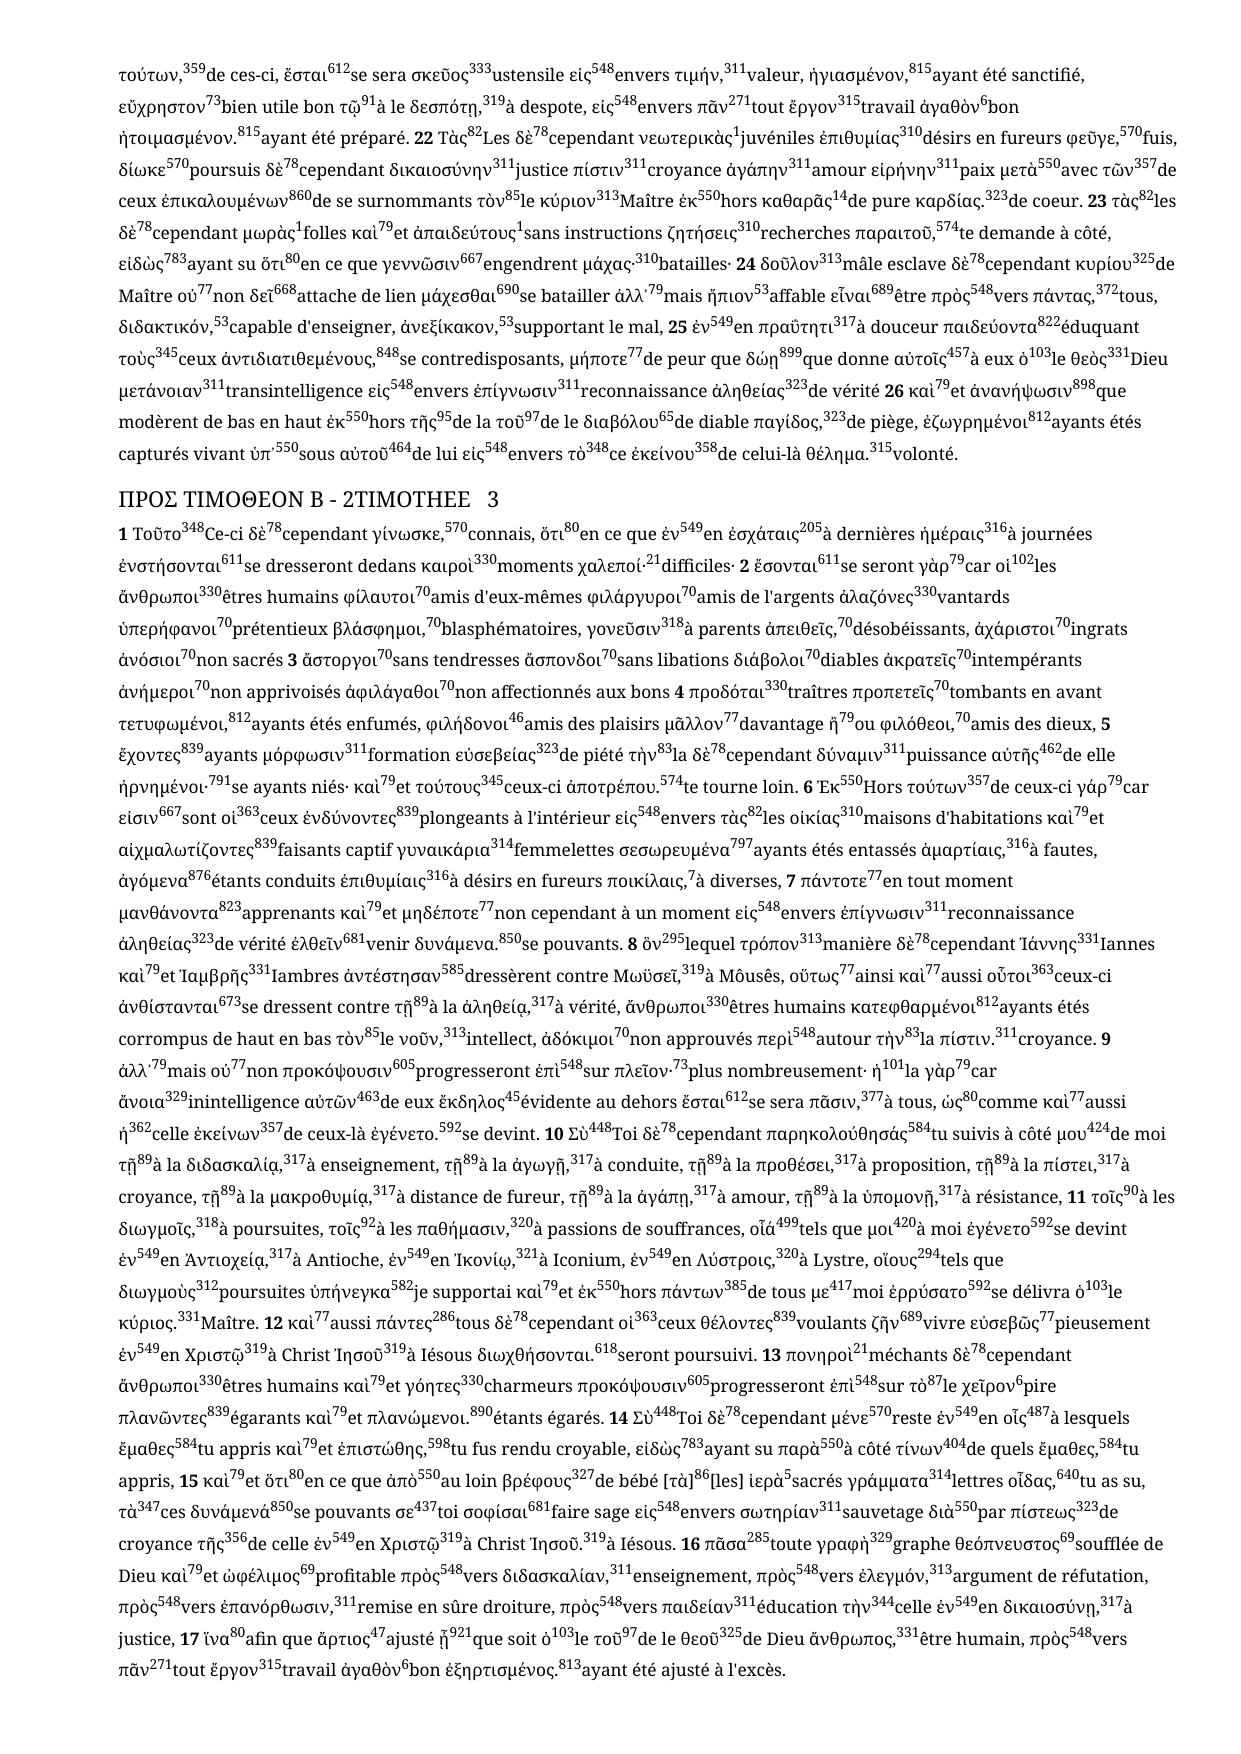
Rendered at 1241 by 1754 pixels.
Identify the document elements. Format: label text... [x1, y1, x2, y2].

text 1 Σὺ448Toi οὖν,79donc, τέκνον339enfant μου,424de moi, ἐνδυναμοῦ578sois fortifié dans ἐν549en τῇ89à la χάριτι317à grâce τῇ350à celle ἐν549en Χριστῷ319à Christ Ἰησοῦ,319à Iésous, 2 καὶ79et ἃ481lesquels ἤκουσας584tu écoutas παρ᾽550à côté ἐμοῦ424de moi διὰ550par πολλῶν280de nombreux μαρτύρων,324de témoins, ταῦτα347ces-ci παράθου558te pose à côté πιστοῖς9à croyables ἀνθρώποις,318à êtres humains, οἵτινες497lesquels des quelconques ἱκανοὶ46assez-importants ἔσονται611se seront καὶ77aussi ἑτέρους372autres-différents διδάξαι.681enseigner. 3 Συγκακοπάθησον554Souffre mal avec ὡς80comme καλὸς22beau στρατιώτης331soldat Χριστοῦ325de Christ Ἰησοῦ.325de Iésous. 4 οὐδεὶς390aucun στρατευόμενος867se guerroyant en soldat ἐμπλέκεται680est tressé dans ταῖς88à les τοῦ97de le βίου325de existence πραγματείαις,316à affaires, ἵνα80afin que τῷ352à celui στρατολογήσαντι713à ayant appelé armée ἀρέσῃ.899que plaise. 5 ἐὰν80si le cas échéant δὲ78cependant καὶ77aussi ἀθλῇ921que lutte en athlète τις,390un quelconque, οὐ77non στεφανοῦται680est couronné ἐὰν80si le cas échéant μὴ77ne pas νομίμως77légalement ἀθλήσῃ.899que lutte en athlète. 6 τὸν85le κοπιῶντα822peinant γεωργὸν313cultivateur δεῖ668attache de lien πρῶτον77premièrement τῶν96de les καρπῶν324de fruits μεταλαμβάνειν.689prendre avec au-delà. 7 νόει570intellige ὃ482lequel λέγω·664je dis· δώσει606donnera γάρ79car σοι439à toi ὁ103le κύριος331Maître σύνεσιν311compréhension ἐν549en πᾶσιν.379à tous. 8 Μνημόνευε570Mémore Ἰησοῦν313Iésous Χριστὸν313Christ ἐγηγερμένον796ayant été éveillé ἐκ550hors νεκρῶν,64de morts, ἐκ550hors σπέρματος327de semence Δαυίδ,325de Dauid, κατὰ548selon τὸ87le εὐαγγέλιόν315évangile μου,424de moi, 9 ἐν549en ᾧ488à lequel κακοπαθῶ664je souffre le mal μέχρι552jusqu'à δεσμῶν324de liens ὡς80comme κακοῦργος,71travailleur du mal, ἀλλ᾽79mais ὁ103le λόγος331discours τοῦ97de le θεοῦ325de Dieu οὐ77non δέδεται·654a été attaché de lien· 10 διὰ548par le fait de τοῦτο348ce-ci πάντα374tous ὑπομένω664je résiste en restant sous διὰ548par le fait de τοὺς84les ἐκλεκτούς,52élus, ἵνα80afin que καὶ77aussi αὐτοὶ468eux σωτηρίας323de sauvetage τύχωσιν898que obtiennent τῆς356de celle ἐν549en Χριστῷ319à Christ Ἰησοῦ319à Iésous μετὰ550avec δόξης323de gloire αἰωνίου.14de éternelle. 11 πιστὸς47croyable ὁ103le λόγος·331discours· εἰ80si γὰρ79car συναπεθάνομεν,581nous mourûmes loin avec, καὶ77aussi συζήσομεν·601nous vivrons avec· 12 εἰ80si ὑπομένομεν,663nous résistons en restant sous, καὶ77aussi συμβασιλεύσομεν·601nous serons rois ensemble· εἰ80si ἀρνησόμεθα,607nous nous nierons, κἀκεῖνος364et celui-là ἀρνήσεται612se niera ἡμᾶς·416nous· 13 εἰ80si ἀπιστοῦμεν,663nous croyons pas, ἐκεῖνος364celui-là πιστὸς47croyable μένει,668reste, ἀρνήσασθαι682se nier γὰρ79car ἑαυτὸν528lui-même οὐ77non δύναται.674se peut. 14 Ταῦτα347Ces-ci ὑπομίμνῃσκε570fais mémoire du dessous διαμαρτυρόμενος867se passant témoignage ἐνώπιον552en devant τοῦ97de le θεοῦ325de Dieu μὴ77ne pas λογομαχεῖν,689discourir combatif, ἐπ᾽548sur οὐδὲν375aucun χρήσιμον,55utile, ἐπὶ549sur καταστροφῇ317à catastrophe τῶν357de ceux ἀκουόντων.833de écoutants. 15 σπούδασον554sois en hâte σεαυτὸν516toi-même δόκιμον53approuvé παραστῆσαι681dresser à côté τῷ91à le θεῷ,319à Dieu, ἐργάτην313travailleur ἀνεπαίσχυντον,4non honteux, ὀρθοτομοῦντα822tranchant droit τὸν85le λόγον313discours τῆς95de la ἀληθείας.323de vérité. 16 τὰς82les δὲ78cependant βεβήλους1profanes κενοφωνίας310vides voix περιΐστασο·574te dresse autour· ἐπὶ548sur πλεῖον55plus nombreusement γὰρ79car προκόψουσιν605progresseront ἀσεβείας323de impiété 17 καὶ79et ὁ103le λόγος331discours αὐτῶν463de eux ὡς80comme γάγγραινα329gangrène νομὴν311pâturage ἕξει.606aura. ὧν491de lesquels ἐστιν668est Ὑμέναιος331Uménaios καὶ79et Φίλητος,331Philète, 18 οἵτινες497lesquels des quelconques περὶ548autour τὴν83la ἀλήθειαν311vérité ἠστόχησαν,585dévièrent, λέγοντες839disants [τὴν]83[la] ἀνάστασιν311redressement ἤδη77déjà γεγονέναι,686avoir devenu, καὶ79et ἀνατρέπουσιν667renversent de bas en haut τήν83la τινων383de des quelconques πίστιν.311croyance. 19 ὁ103le μέντοι79néanmoins στερεὸς22solide θεμέλιος331fondement τοῦ97de le θεοῦ325de Dieu ἕστηκεν,642a dressé, ἔχων840ayant τὴν83la σφραγῖδα311sceau ταύτην·136celle-ci· ἔγνω586connut κύριος331Maître τοὺς345ceux ὄντας821étants αὐτοῦ,464de lui, καί·79et· ἀποστήτω556dresse au loin ἀπὸ550au loin ἀδικίας323de injustice πᾶς390tout ὁ364celui ὀνομάζων840nommant τὸ87le ὄνομα315nom κυρίου.325de Maître. 20 Ἐν549En μεγάλῃ8à grande δὲ78cependant οἰκίᾳ317à maison d'habitation οὐκ77non ἔστιν668est μόνον77seulement σκεύη332ustensiles χρυσᾶ23d'ors καὶ79et ἀργυρᾶ23argentés ἀλλὰ79mais καὶ77aussi ξύλινα72boisés καὶ79et ὀστράκινα,72argileux, καὶ79et ἃ391lesquels μὲν79certes εἰς548envers τιμὴν311valeur ἃ391lesquels δὲ78cependant εἰς548envers ἀτιμίαν·311dévalorisation· 21 ἐὰν80si le cas échéant οὖν79donc τις390un quelconque ἐκκαθάρῃ899que nettoie dehors ἑαυτὸν528lui-même ἀπὸ550au loin τούτων,359de ces-ci, ἔσται612se sera σκεῦος333ustensile εἰς548envers τιμήν,311valeur, ἡγιασμένον,815ayant été sanctifié, εὔχρηστον73bien utile bon τῷ91à le δεσπότῃ,319à despote, εἰς548envers πᾶν271tout ἔργον315travail ἀγαθὸν6bon ἡτοιμασμένον.815ayant été préparé. 22 Τὰς82Les δὲ78cependant νεωτερικὰς1juvéniles ἐπιθυμίας310désirs en fureurs φεῦγε,570fuis, δίωκε570poursuis δὲ78cependant δικαιοσύνην311justice πίστιν311croyance ἀγάπην311amour εἰρήνην311paix μετὰ550avec τῶν357de ceux ἐπικαλουμένων860de se surnommants τὸν85le κύριον313Maître ἐκ550hors καθαρᾶς14de pure καρδίας.323de coeur. 23 τὰς82les δὲ78cependant μωρὰς1folles καὶ79et ἀπαιδεύτους1sans instructions ζητήσεις310recherches παραιτοῦ,574te demande à côté, εἰδὼς783ayant su ὅτι80en ce que γεννῶσιν667engendrent μάχας·310batailles· 24 δοῦλον313mâle esclave δὲ78cependant κυρίου325de Maître οὐ77non δεῖ668attache de lien μάχεσθαι690se batailler ἀλλ᾽79mais ἤπιον53affable εἶναι689être πρὸς548vers πάντας,372tous, διδακτικόν,53capable d'enseigner, ἀνεξίκακον,53supportant le mal, 25 ἐν549en πραΰτητι317à douceur παιδεύοντα822éduquant τοὺς345ceux ἀντιδιατιθεμένους,848se contredisposants, μήποτε77de peur que δώῃ899que donne αὐτοῖς457à eux ὁ103le θεὸς331Dieu μετάνοιαν311transintelligence εἰς548envers ἐπίγνωσιν311reconnaissance ἀληθείας323de vérité 26 καὶ79et ἀνανήψωσιν898que modèrent de bas en haut ἐκ550hors τῆς95de la τοῦ97de le διαβόλου65de diable παγίδος,323de piège, ἐζωγρημένοι812ayants étés capturés vivant ὑπ᾽550sous αὐτοῦ464de lui εἰς548envers τὸ348ce ἐκείνου358de celui-là θέλημα.315volonté. [118, 59, 1181, 465]
text 1 Τοῦτο348Ce-ci δὲ78cependant γίνωσκε,570connais, ὅτι80en ce que ἐν549en ἐσχάταις205à dernières ἡμέραις316à journées ἐνστήσονται611se dresseront dedans καιροὶ330moments χαλεποί·21difficiles· 2 ἔσονται611se seront γὰρ79car οἱ102les ἄνθρωποι330êtres humains φίλαυτοι70amis d'eux-mêmes φιλάργυροι70amis de l'argents ἀλαζόνες330vantards ὑπερήφανοι70prétentieux βλάσφημοι,70blasphématoires, γονεῦσιν318à parents ἀπειθεῖς,70désobéissants, ἀχάριστοι70ingrats ἀνόσιοι70non sacrés 3 ἄστοργοι70sans tendresses ἄσπονδοι70sans libations διάβολοι70diables ἀκρατεῖς70intempérants ἀνήμεροι70non apprivoisés ἀφιλάγαθοι70non affectionnés aux bons 4 προδόται330traîtres προπετεῖς70tombants en avant τετυφωμένοι,812ayants étés enfumés, φιλήδονοι46amis des plaisirs μᾶλλον77davantage ἢ79ou φιλόθεοι,70amis des dieux, 5 ἔχοντες839ayants μόρφωσιν311formation εὐσεβείας323de piété τὴν83la δὲ78cependant δύναμιν311puissance αὐτῆς462de elle ἠρνημένοι·791se ayants niés· καὶ79et τούτους345ceux-ci ἀποτρέπου.574te tourne loin. 6 Ἐκ550Hors τούτων357de ceux-ci γάρ79car εἰσιν667sont οἱ363ceux ἐνδύνοντες839plongeants à l'intérieur εἰς548envers τὰς82les οἰκίας310maisons d'habitations καὶ79et αἰχμαλωτίζοντες839faisants captif γυναικάρια314femmelettes σεσωρευμένα797ayants étés entassés ἁμαρτίαις,316à fautes, ἀγόμενα876étants conduits ἐπιθυμίαις316à désirs en fureurs ποικίλαις,7à diverses, 7 πάντοτε77en tout moment μανθάνοντα823apprenants καὶ79et μηδέποτε77non cependant à un moment εἰς548envers ἐπίγνωσιν311reconnaissance ἀληθείας323de vérité ἐλθεῖν681venir δυνάμενα.850se pouvants. 8 ὃν295lequel τρόπον313manière δὲ78cependant Ἰάννης331Iannes καὶ79et Ἰαμβρῆς331Iambres ἀντέστησαν585dressèrent contre Μωϋσεῖ,319à Môusês, οὕτως77ainsi καὶ77aussi οὗτοι363ceux-ci ἀνθίστανται673se dressent contre τῇ89à la ἀληθείᾳ,317à vérité, ἄνθρωποι330êtres humains κατεφθαρμένοι812ayants étés corrompus de haut en bas τὸν85le νοῦν,313intellect, ἀδόκιμοι70non approuvés περὶ548autour τὴν83la πίστιν.311croyance. 9 ἀλλ᾽79mais οὐ77non προκόψουσιν605progresseront ἐπὶ548sur πλεῖον·73plus nombreusement· ἡ101la γὰρ79car ἄνοια329inintelligence αὐτῶν463de eux ἔκδηλος45évidente au dehors ἔσται612se sera πᾶσιν,377à tous, ὡς80comme καὶ77aussi ἡ362celle ἐκείνων357de ceux-là ἐγένετο.592se devint. 10 Σὺ448Toi δὲ78cependant παρηκολούθησάς584tu suivis à côté μου424de moi τῇ89à la διδασκαλίᾳ,317à enseignement, τῇ89à la ἀγωγῇ,317à conduite, τῇ89à la προθέσει,317à proposition, τῇ89à la πίστει,317à croyance, τῇ89à la μακροθυμίᾳ,317à distance de fureur, τῇ89à la ἀγάπῃ,317à amour, τῇ89à la ὑπομονῇ,317à résistance, 11 τοῖς90à les διωγμοῖς,318à poursuites, τοῖς92à les παθήμασιν,320à passions de souffrances, οἷά499tels que μοι420à moi ἐγένετο592se devint ἐν549en Ἀντιοχείᾳ,317à Antioche, ἐν549en Ἰκονίῳ,321à Iconium, ἐν549en Λύστροις,320à Lystre, οἵους294tels que διωγμοὺς312poursuites ὑπήνεγκα582je supportai καὶ79et ἐκ550hors πάντων385de tous με417moi ἐρρύσατο592se délivra ὁ103le κύριος.331Maître. 12 καὶ77aussi πάντες286tous δὲ78cependant οἱ363ceux θέλοντες839voulants ζῆν689vivre εὐσεβῶς77pieusement ἐν549en Χριστῷ319à Christ Ἰησοῦ319à Iésous διωχθήσονται.618seront poursuivi. 13 πονηροὶ21méchants δὲ78cependant ἄνθρωποι330êtres humains καὶ79et γόητες330charmeurs προκόψουσιν605progresseront ἐπὶ548sur τὸ87le χεῖρον6pire πλανῶντες839égarants καὶ79et πλανώμενοι.890étants égarés. 14 Σὺ448Toi δὲ78cependant μένε570reste ἐν549en οἷς487à lesquels ἔμαθες584tu appris καὶ79et ἐπιστώθης,598tu fus rendu croyable, εἰδὼς783ayant su παρὰ550à côté τίνων404de quels ἔμαθες,584tu appris, 15 καὶ79et ὅτι80en ce que ἀπὸ550au loin βρέφους327de bébé [τὰ]86[les] ἱερὰ5sacrés γράμματα314lettres οἶδας,640tu as su, τὰ347ces δυνάμενά850se pouvants σε437toi σοφίσαι681faire sage εἰς548envers σωτηρίαν311sauvetage διὰ550par πίστεως323de croyance τῆς356de celle ἐν549en Χριστῷ319à Christ Ἰησοῦ.319à Iésous. 16 πᾶσα285toute γραφὴ329graphe θεόπνευστος69soufflée de Dieu καὶ79et ὠφέλιμος69profitable πρὸς548vers διδασκαλίαν,311enseignement, πρὸς548vers ἐλεγμόν,313argument de réfutation, πρὸς548vers ἐπανόρθωσιν,311remise en sûre droiture, πρὸς548vers παιδείαν311éducation τὴν344celle ἐν549en δικαιοσύνῃ,317à justice, 17 ἵνα80afin que ἄρτιος47ajusté ᾖ921que soit ὁ103le τοῦ97de le θεοῦ325de Dieu ἄνθρωπος,331être humain, πρὸς548vers πᾶν271tout ἔργον315travail ἀγαθὸν6bon ἐξηρτισμένος.813ayant été ajusté à l'excès. [118, 518, 1181, 1682]
text ΠΡΟΣ ΤΙΜΟΘΕΟΝ Β - 2TIMOTHEE 3 [118, 484, 1181, 514]
